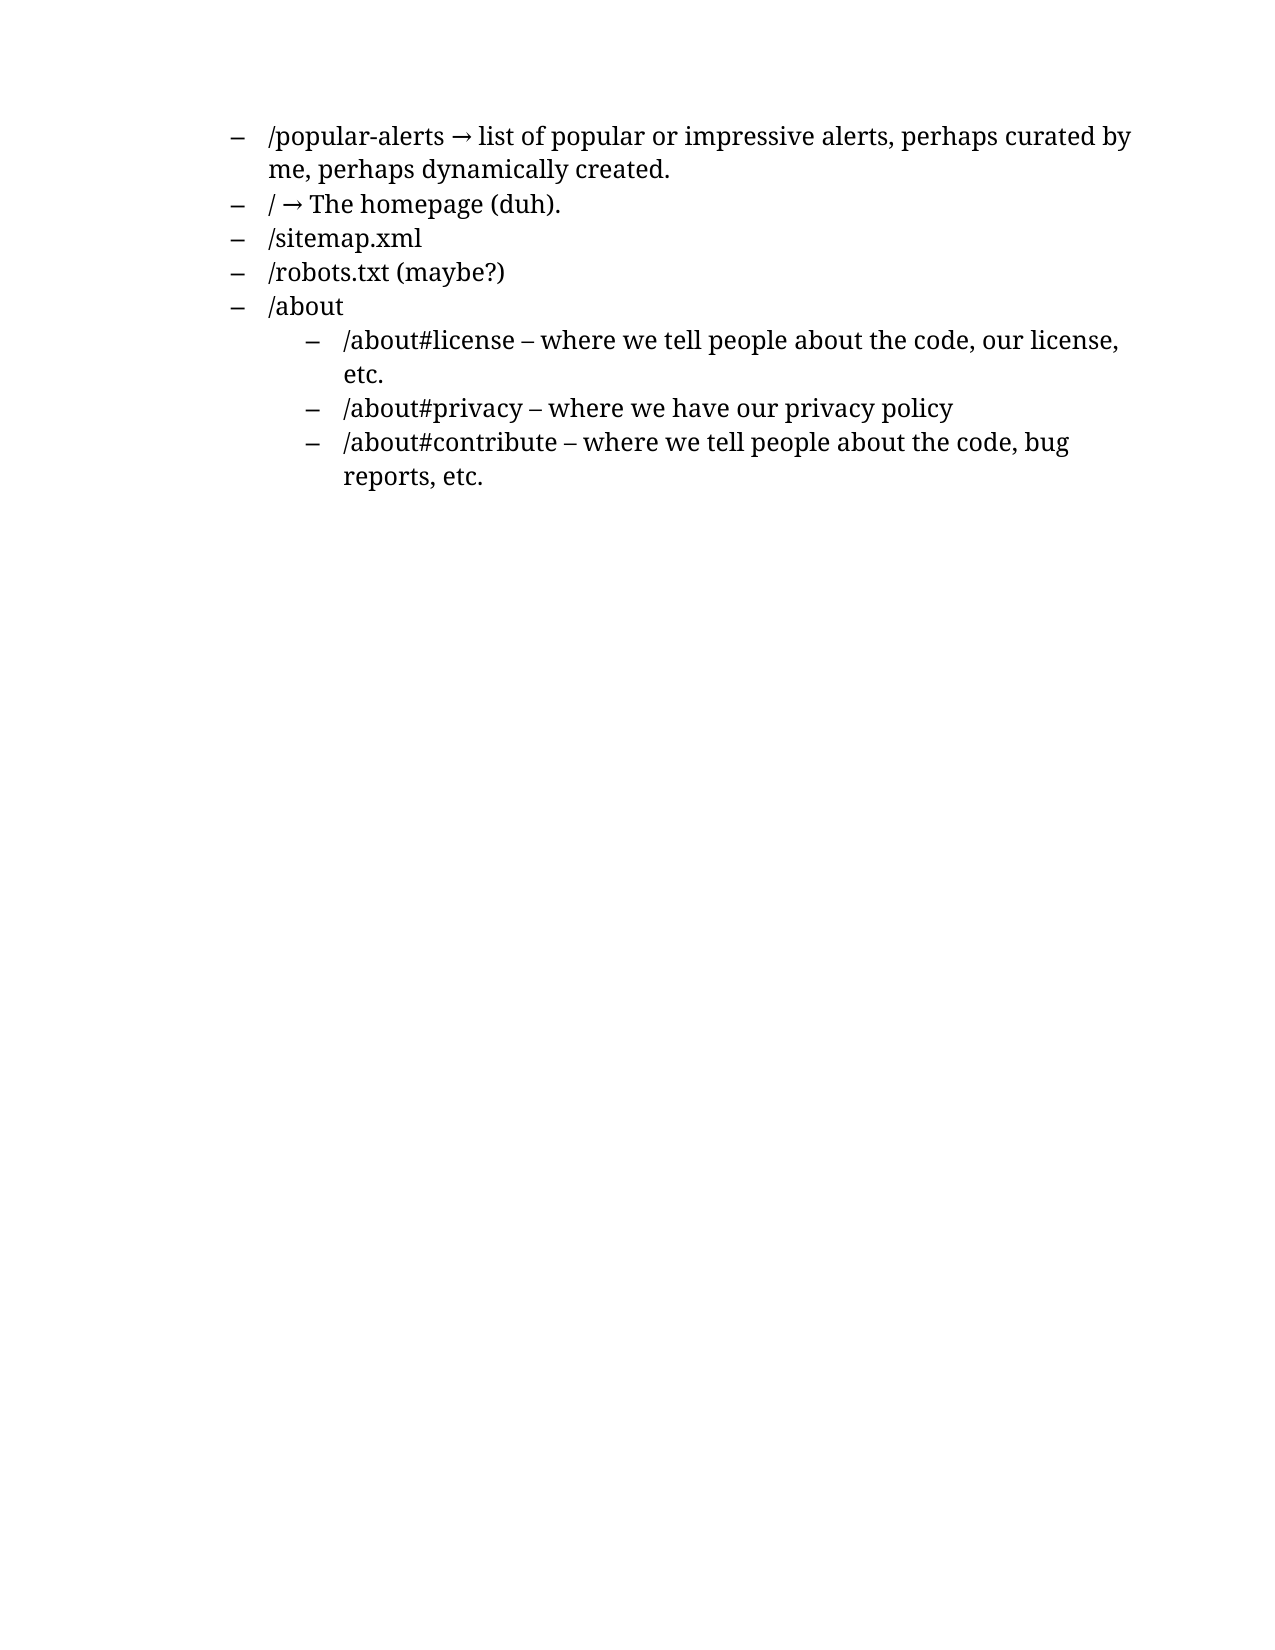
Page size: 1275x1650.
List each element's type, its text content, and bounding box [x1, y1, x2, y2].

list /about#privacy – where we have our privacy policy [306, 391, 1157, 425]
list /about [231, 288, 1157, 322]
list /about#contribute – where we tell people about the code, bug reports, etc. [306, 425, 1157, 493]
list /popular-alerts → list of popular or impressive alerts, perhaps curated by me, perhaps dynamically created. [231, 118, 1157, 186]
list /about#license – where we tell people about the code, our license, etc. [306, 322, 1157, 391]
list / → The homepage (duh). [231, 186, 1157, 220]
list /robots.txt (maybe?) [231, 254, 1157, 288]
list /sitemap.xml [231, 220, 1157, 254]
